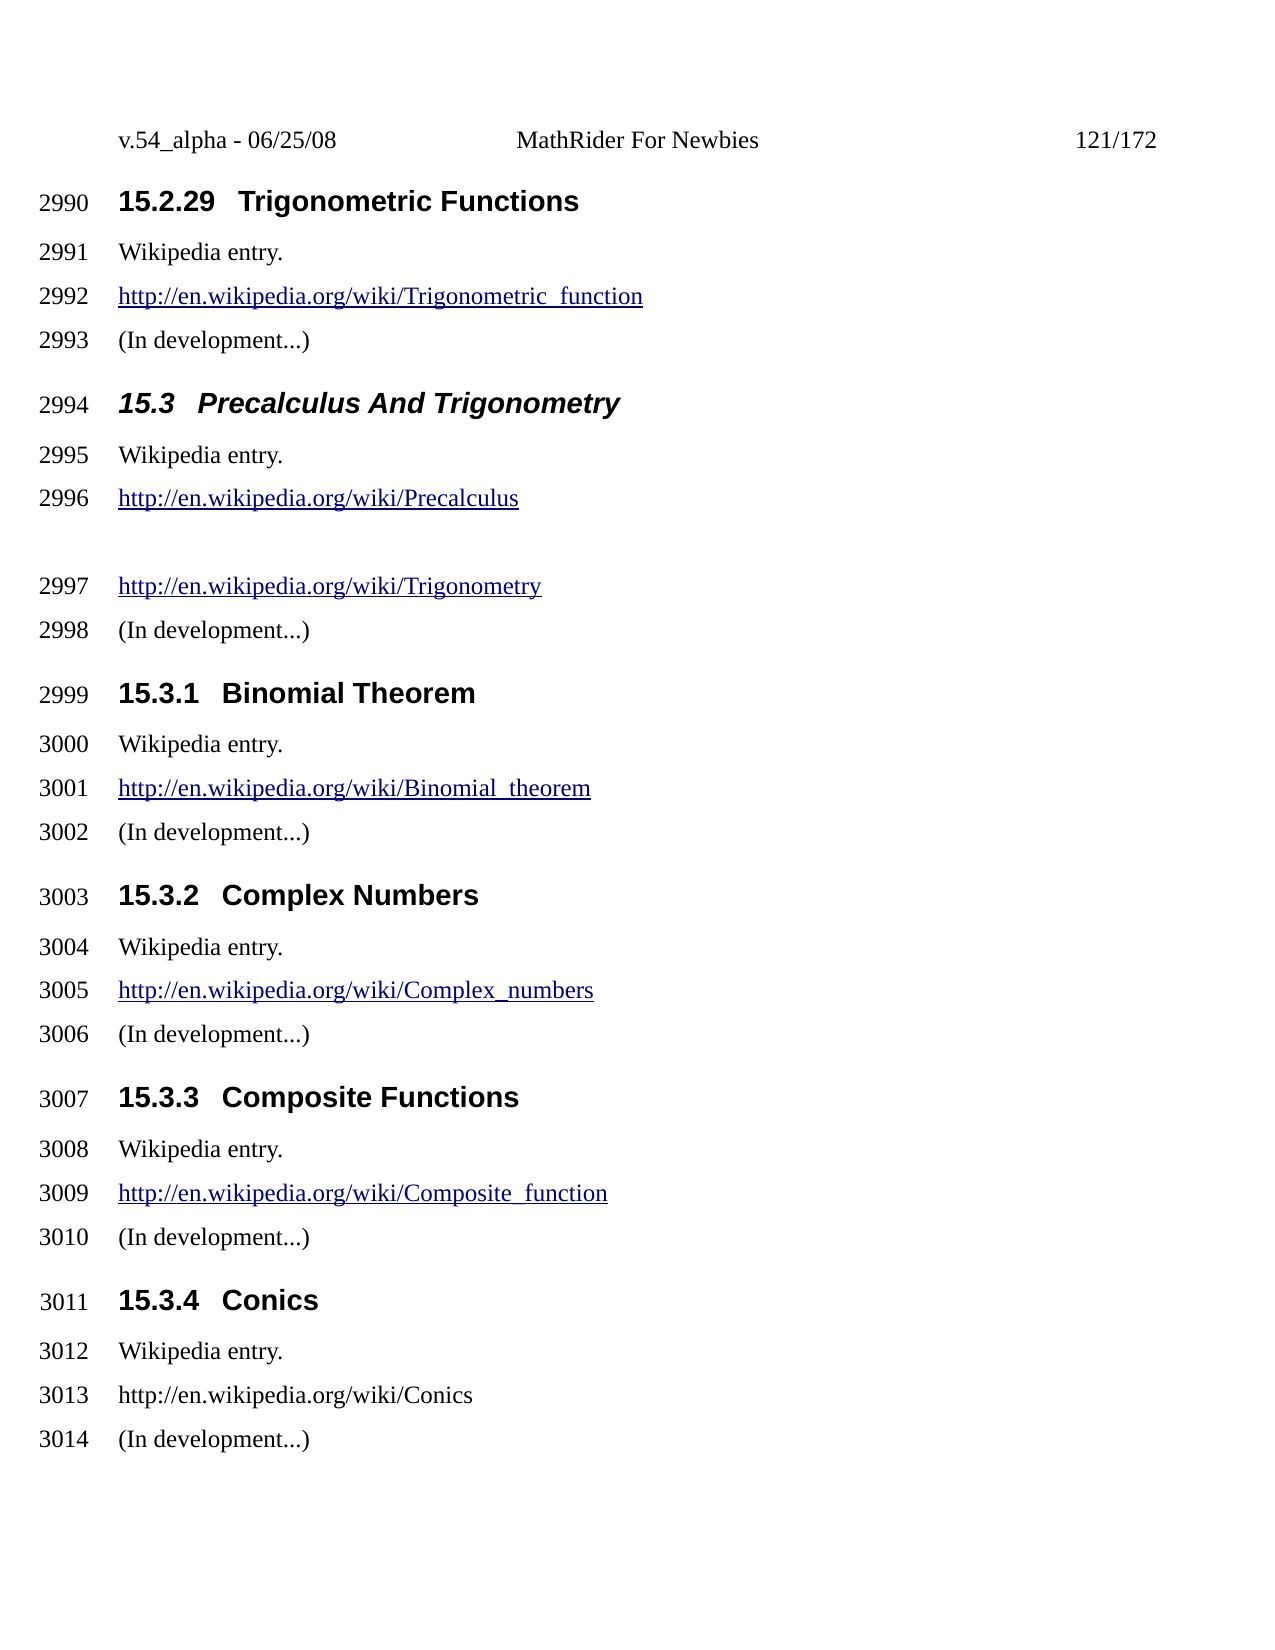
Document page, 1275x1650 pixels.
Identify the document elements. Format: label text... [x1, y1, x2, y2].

text http://en.wikipedia.org/wiki/Composite_function [118, 1178, 1157, 1207]
text (In development...) [118, 1424, 1157, 1453]
text Wikipedia entry. [118, 237, 1157, 266]
text http://en.wikipedia.org/wiki/Trigonometric_function [118, 281, 1157, 310]
text http://en.wikipedia.org/wiki/Binomial_theorem [118, 773, 1157, 802]
text (In development...) [118, 817, 1157, 846]
subtitle Composite Functions [118, 1081, 1157, 1114]
text Wikipedia entry. [118, 1336, 1157, 1365]
text (In development...) [118, 615, 1157, 643]
subtitle Conics [118, 1283, 1157, 1316]
text Wikipedia entry. [118, 1134, 1157, 1163]
text http://en.wikipedia.org/wiki/Trigonometry [118, 571, 1157, 600]
text http://en.wikipedia.org/wiki/Conics [118, 1380, 1157, 1409]
subtitle Complex Numbers [118, 878, 1157, 912]
text (In development...) [118, 1019, 1157, 1048]
text (In development...) [118, 1222, 1157, 1250]
text Wikipedia entry. [118, 932, 1157, 961]
subtitle Trigonometric Functions [118, 184, 1157, 217]
subtitle Precalculus And Trigonometry [118, 386, 1157, 420]
text Wikipedia entry. [118, 729, 1157, 758]
text http://en.wikipedia.org/wiki/Precalculus [118, 483, 1157, 512]
text http://en.wikipedia.org/wiki/Complex_numbers [118, 976, 1157, 1004]
subtitle Binomial Theorem [118, 676, 1157, 709]
text (In development...) [118, 325, 1157, 354]
text Wikipedia entry. [118, 440, 1157, 468]
